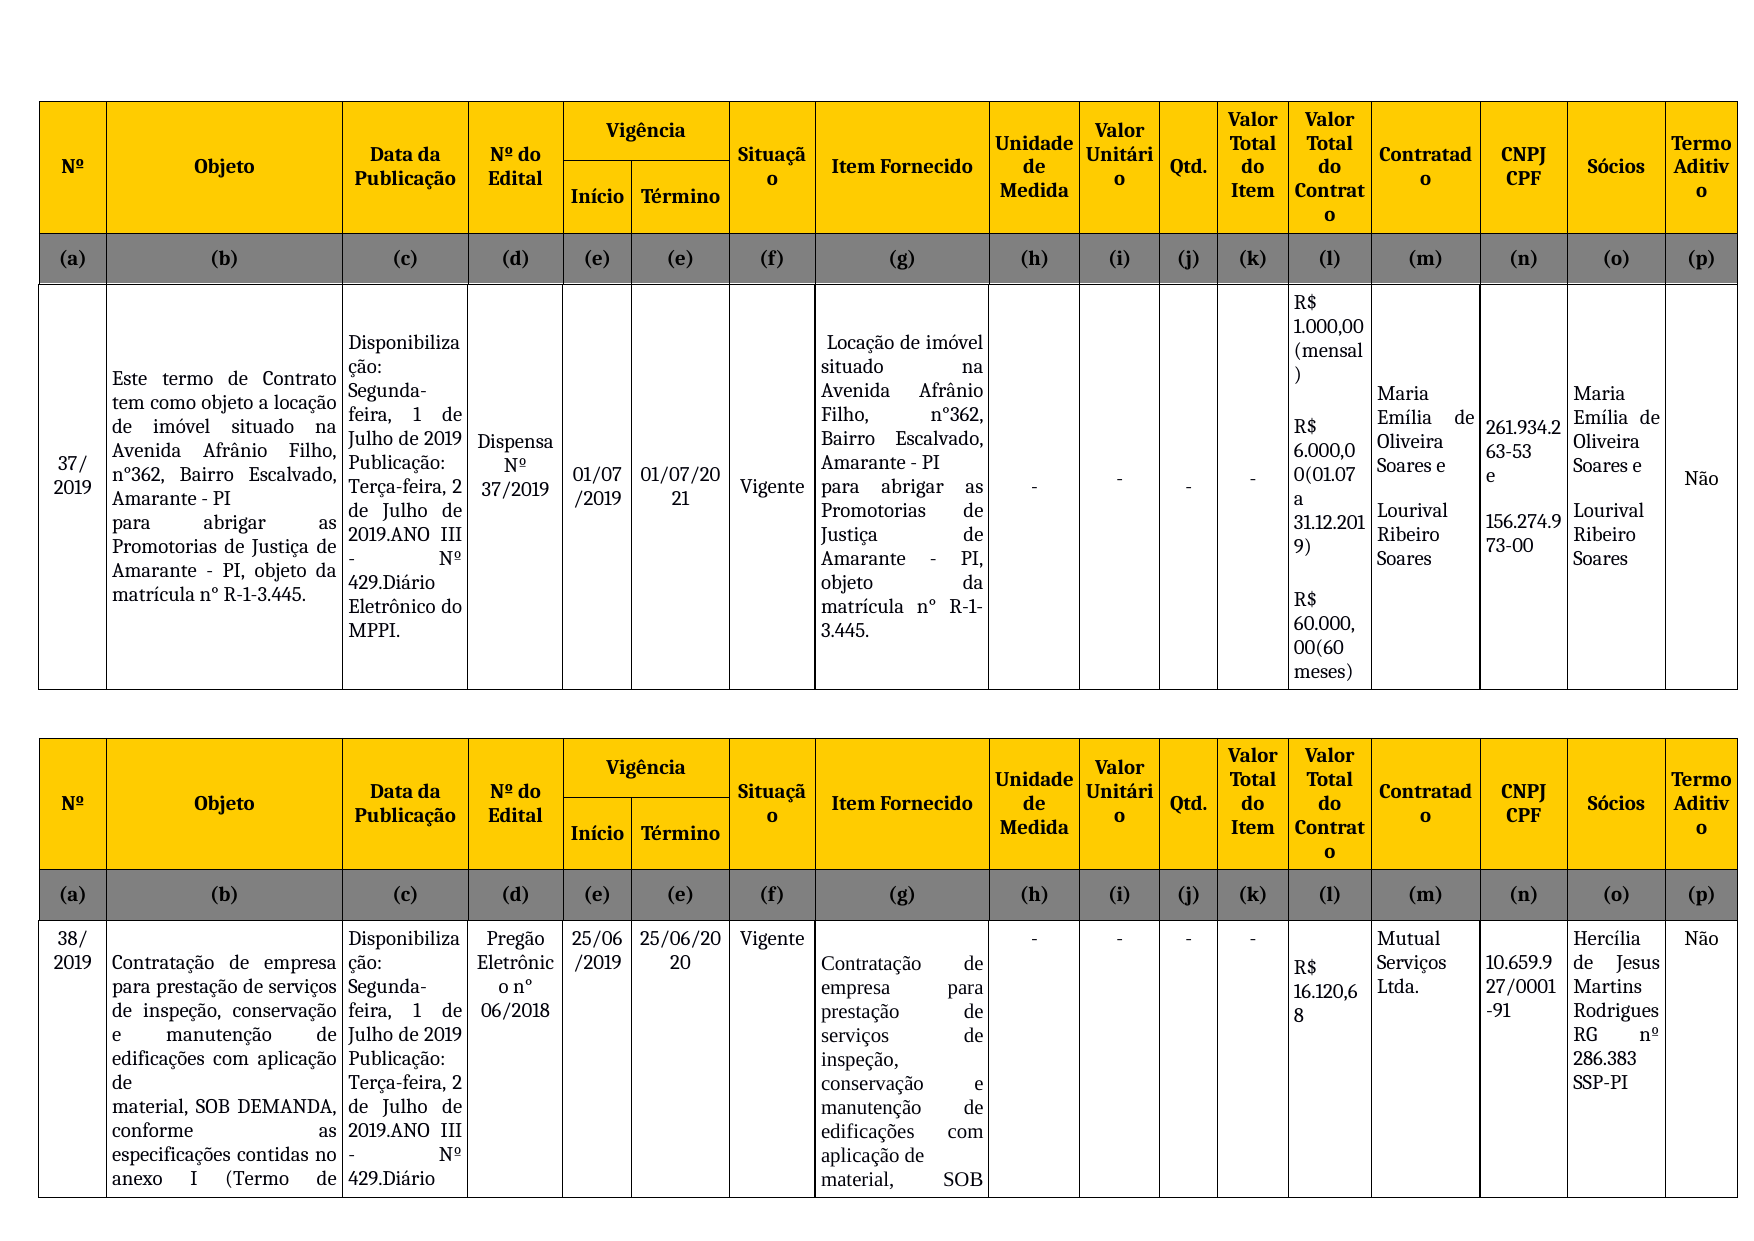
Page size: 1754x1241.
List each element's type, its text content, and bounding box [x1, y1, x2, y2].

table_cell R$ 16.120,68 [1289, 921, 1371, 1197]
table_cell (l) [1289, 234, 1371, 283]
table_header Objeto [107, 739, 342, 869]
table_header Valor Total do Item [1218, 102, 1288, 233]
table_cell (m) [1372, 870, 1480, 920]
table_header Qtd. [1160, 739, 1217, 869]
table_cell (e) [632, 870, 729, 920]
table_cell - [1160, 285, 1217, 689]
table_header Termo Aditivo [1666, 739, 1737, 869]
table_cell (g) [816, 234, 989, 283]
table_header Termo Aditivo [1666, 102, 1737, 233]
table_header Data da Publicação [343, 739, 468, 869]
table_header Item Fornecido [816, 102, 989, 233]
table_header Nº [40, 739, 106, 869]
table_cell (h) [990, 870, 1079, 920]
table_cell (c) [343, 234, 468, 283]
table_cell (m) [1372, 234, 1480, 283]
table_cell (p) [1666, 234, 1737, 283]
table_header Sócios [1568, 102, 1665, 233]
table_header Valor Total do Contrato [1289, 739, 1371, 869]
table_header Nº [40, 102, 106, 233]
table_cell 25/06/2020 [632, 921, 729, 1197]
table_cell (d) [469, 870, 563, 920]
table_cell R$ 1.000,00(mensal) R$ 6.000,00(01.07 a 31.12.2019) R$ 60.000,00(60 meses) [1289, 285, 1371, 689]
table_header Contratado [1372, 102, 1480, 233]
table_header Sócios [1568, 739, 1665, 869]
table_cell (b) [107, 234, 342, 283]
table_cell 01/07/2021 [632, 285, 729, 689]
table_cell (k) [1218, 870, 1288, 920]
table_header Qtd. [1160, 102, 1217, 233]
table_header Nº do Edital [469, 102, 563, 233]
table_cell (j) [1160, 870, 1217, 920]
table_cell Vigente [730, 921, 814, 1197]
table_cell 25/06/2019 [563, 921, 631, 1197]
table_cell (e) [632, 234, 729, 283]
table_cell (d) [469, 234, 563, 283]
table_cell Dispensa Nº 37/2019 [468, 285, 562, 689]
table_cell Locação de imóvel situado na Avenida Afrânio Filho, n°362, Bairro Escalvado, Amarante - PI para abrigar as Promotorias de Justiça de Amarante - PI, objeto da matrícula n° R-1-3.445. [816, 285, 988, 689]
table_header CNPJ CPF [1481, 102, 1567, 233]
table_cell (o) [1568, 234, 1665, 283]
table_cell (e) [564, 870, 631, 920]
table_header Data da Publicação [343, 102, 468, 233]
table_cell 10.659.927/0001-91 [1481, 921, 1567, 1197]
table_header Valor Unitário [1080, 102, 1159, 233]
table_header Unidade de Medida [990, 102, 1079, 233]
table_header CNPJ CPF [1481, 739, 1567, 869]
table_cell - [1218, 285, 1288, 689]
table_cell Vigente [730, 285, 814, 689]
table_cell 38/ 2019 [39, 921, 106, 1197]
table_cell Início [564, 161, 631, 233]
table_header Valor Total do Item [1218, 739, 1288, 869]
table_cell Início [564, 798, 631, 869]
table_header Vigência [564, 102, 729, 160]
table_cell - [1218, 921, 1288, 1197]
table_cell Disponibilização: Segunda-feira, 1 de Julho de 2019 Publicação: Terça-feira, 2 de Julho de 2019.ANO III - Nº 429.Diário [343, 921, 467, 1197]
table_header Vigência [564, 739, 729, 797]
table_cell - [1080, 285, 1159, 689]
table_header Objeto [107, 102, 342, 233]
table_cell (h) [990, 234, 1079, 283]
table_cell - [1160, 921, 1217, 1197]
table_header Valor Total do Contrato [1289, 102, 1371, 233]
table_cell - [989, 285, 1079, 689]
table_cell (b) [107, 870, 342, 920]
table_header Contratado [1372, 739, 1480, 869]
table_cell Término [632, 161, 729, 233]
table_cell Maria Emília de Oliveira Soares e Lourival Ribeiro Soares [1372, 285, 1479, 689]
table_header Nº do Edital [469, 739, 563, 869]
table_cell 01/07/2019 [563, 285, 631, 689]
table_cell - [989, 921, 1079, 1197]
table_cell (f) [730, 870, 815, 920]
table_cell (n) [1481, 870, 1567, 920]
table_cell (n) [1481, 234, 1567, 283]
table_cell Contratação de empresa para prestação de serviços de inspeção, conservação e manutenção de edificações com aplicação de material, SOB [816, 921, 988, 1197]
table_header Valor Unitário [1080, 739, 1159, 869]
table_header Item Fornecido [816, 739, 989, 869]
table_cell Disponibilização: Segunda-feira, 1 de Julho de 2019 Publicação: Terça-feira, 2 de Julho de 2019.ANO III - Nº 429.Diário Eletrônico do MPPI. [343, 285, 467, 689]
table_header Unidade de Medida [990, 739, 1079, 869]
table_cell (f) [730, 234, 815, 283]
table_cell (i) [1080, 870, 1159, 920]
table_cell Mutual Serviços Ltda. [1372, 921, 1479, 1197]
table_cell (j) [1160, 234, 1217, 283]
table_header Situação [730, 739, 815, 869]
table_cell Este termo de Contrato tem como objeto a locação de imóvel situado na Avenida Afrânio Filho, n°362, Bairro Escalvado, Amarante - PI para abrigar as Promotorias de Justiça de Amarante - PI, objeto da matrícula n° R-1-3.445. [107, 285, 342, 689]
table_cell Pregão Eletrônico n° 06/2018 [468, 921, 562, 1197]
table_cell 37/ 2019 [39, 285, 106, 689]
table_cell Maria Emília de Oliveira Soares e Lourival Ribeiro Soares [1568, 285, 1665, 689]
table_cell Hercília de Jesus Martins Rodrigues RG nº 286.383 SSP-PI [1568, 921, 1665, 1197]
table_cell Não [1666, 285, 1737, 689]
table_cell (k) [1218, 234, 1288, 283]
table_cell Não [1666, 921, 1737, 1197]
table_cell (a) [40, 234, 106, 283]
table_cell (a) [40, 870, 106, 920]
table_cell (p) [1666, 870, 1737, 920]
table_cell Contratação de empresa para prestação de serviços de inspeção, conservação e manutenção de edificações com aplicação de material, SOB DEMANDA, conforme as especificações contidas no anexo I (Termo de [107, 921, 342, 1197]
table_cell (o) [1568, 870, 1665, 920]
table_cell Término [632, 798, 729, 869]
table_cell (g) [816, 870, 989, 920]
table_cell (e) [564, 234, 631, 283]
table_cell - [1080, 921, 1159, 1197]
table_header Situação [730, 102, 815, 233]
table_cell (c) [343, 870, 468, 920]
table_cell (i) [1080, 234, 1159, 283]
table_cell 261.934.263-53 e 156.274.973-00 [1481, 285, 1567, 689]
table_cell (l) [1289, 870, 1371, 920]
